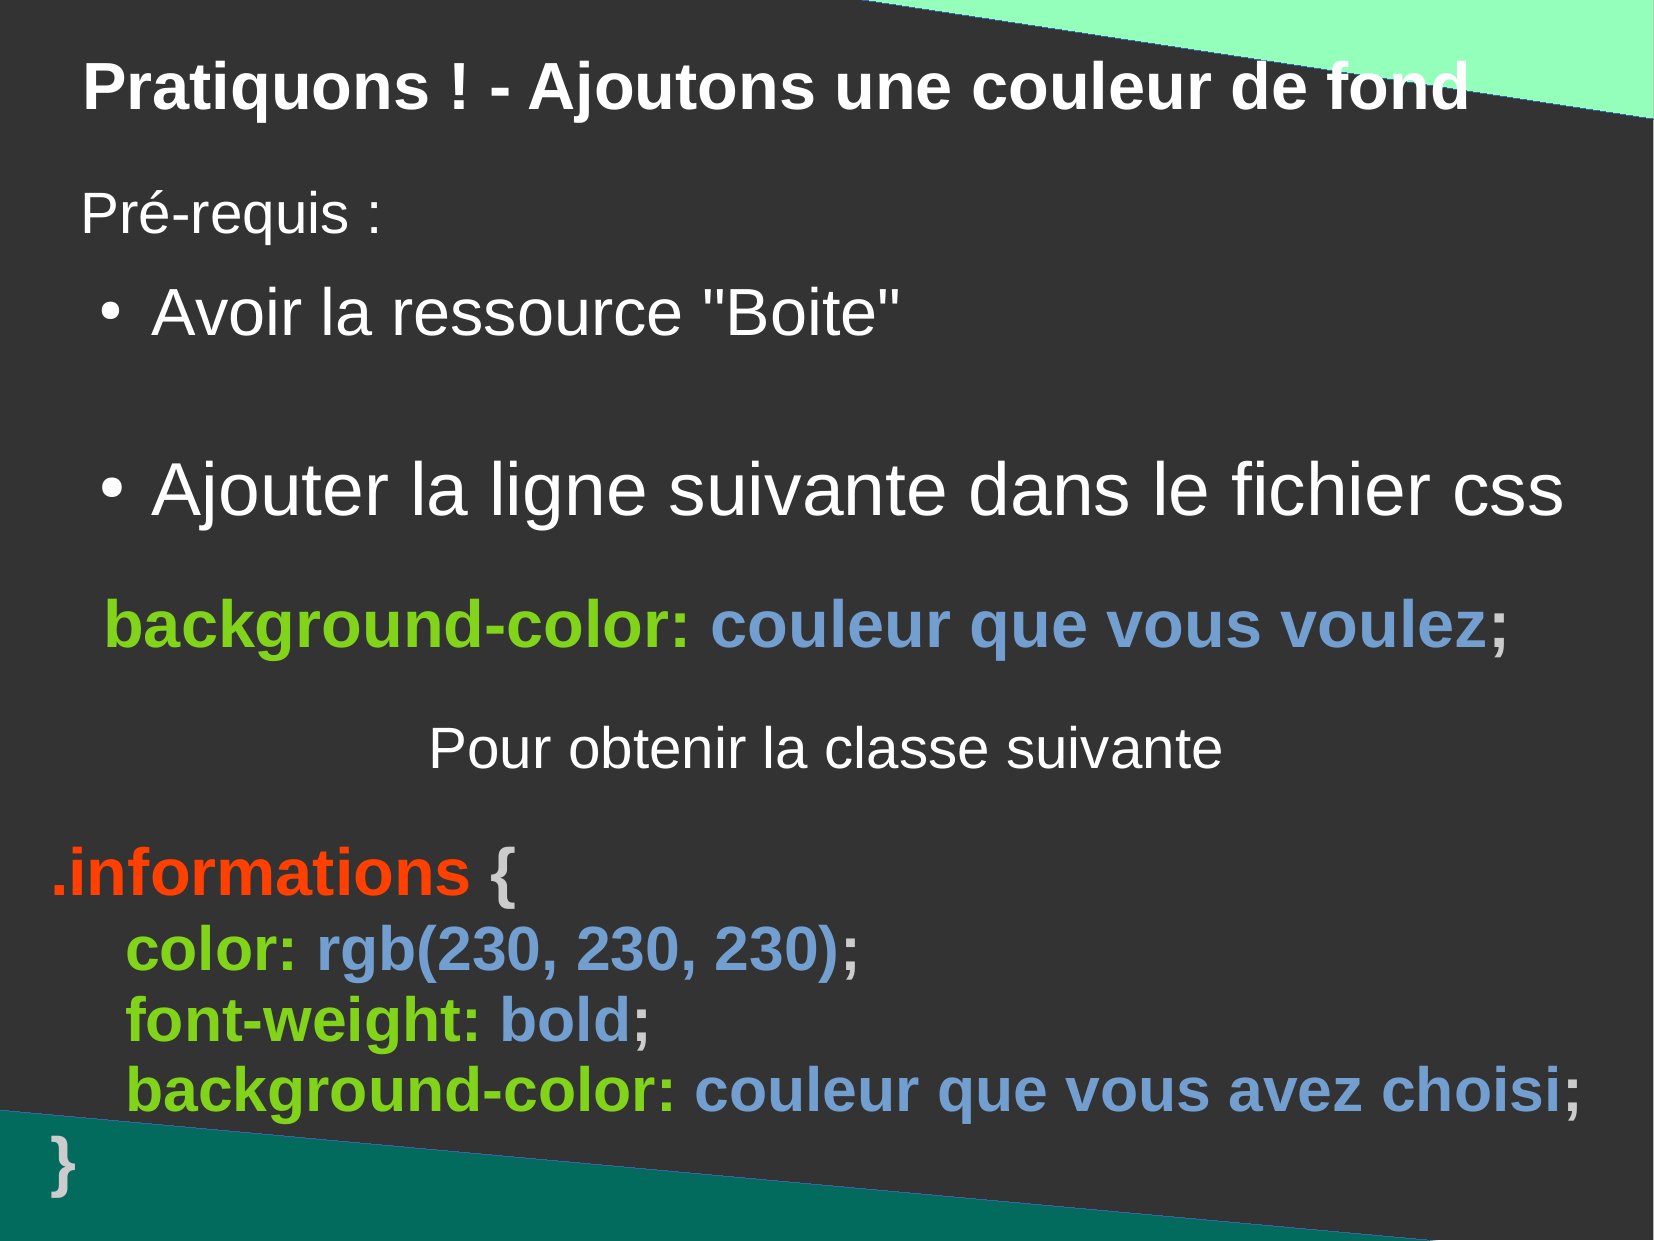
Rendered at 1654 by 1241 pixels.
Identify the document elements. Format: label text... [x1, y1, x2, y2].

text_box .informations { color: rgb(230, 230, 230); font-weight: bold; background-color: couleur que vous avez choisi; } [35, 827, 1619, 1217]
text_box [862, 0, 1654, 120]
text_box background-color: couleur que vous voulez; [88, 626, 1565, 745]
title Pratiquons ! - Ajoutons une couleur de fond [82, 49, 1571, 152]
text_box Pour obtenir la classe suivante [330, 708, 1323, 789]
list Pré-requis : Avoir la ressource "Boite" [80, 180, 1620, 355]
list Ajouter la ligne suivante dans le fichier css [80, 447, 1605, 626]
